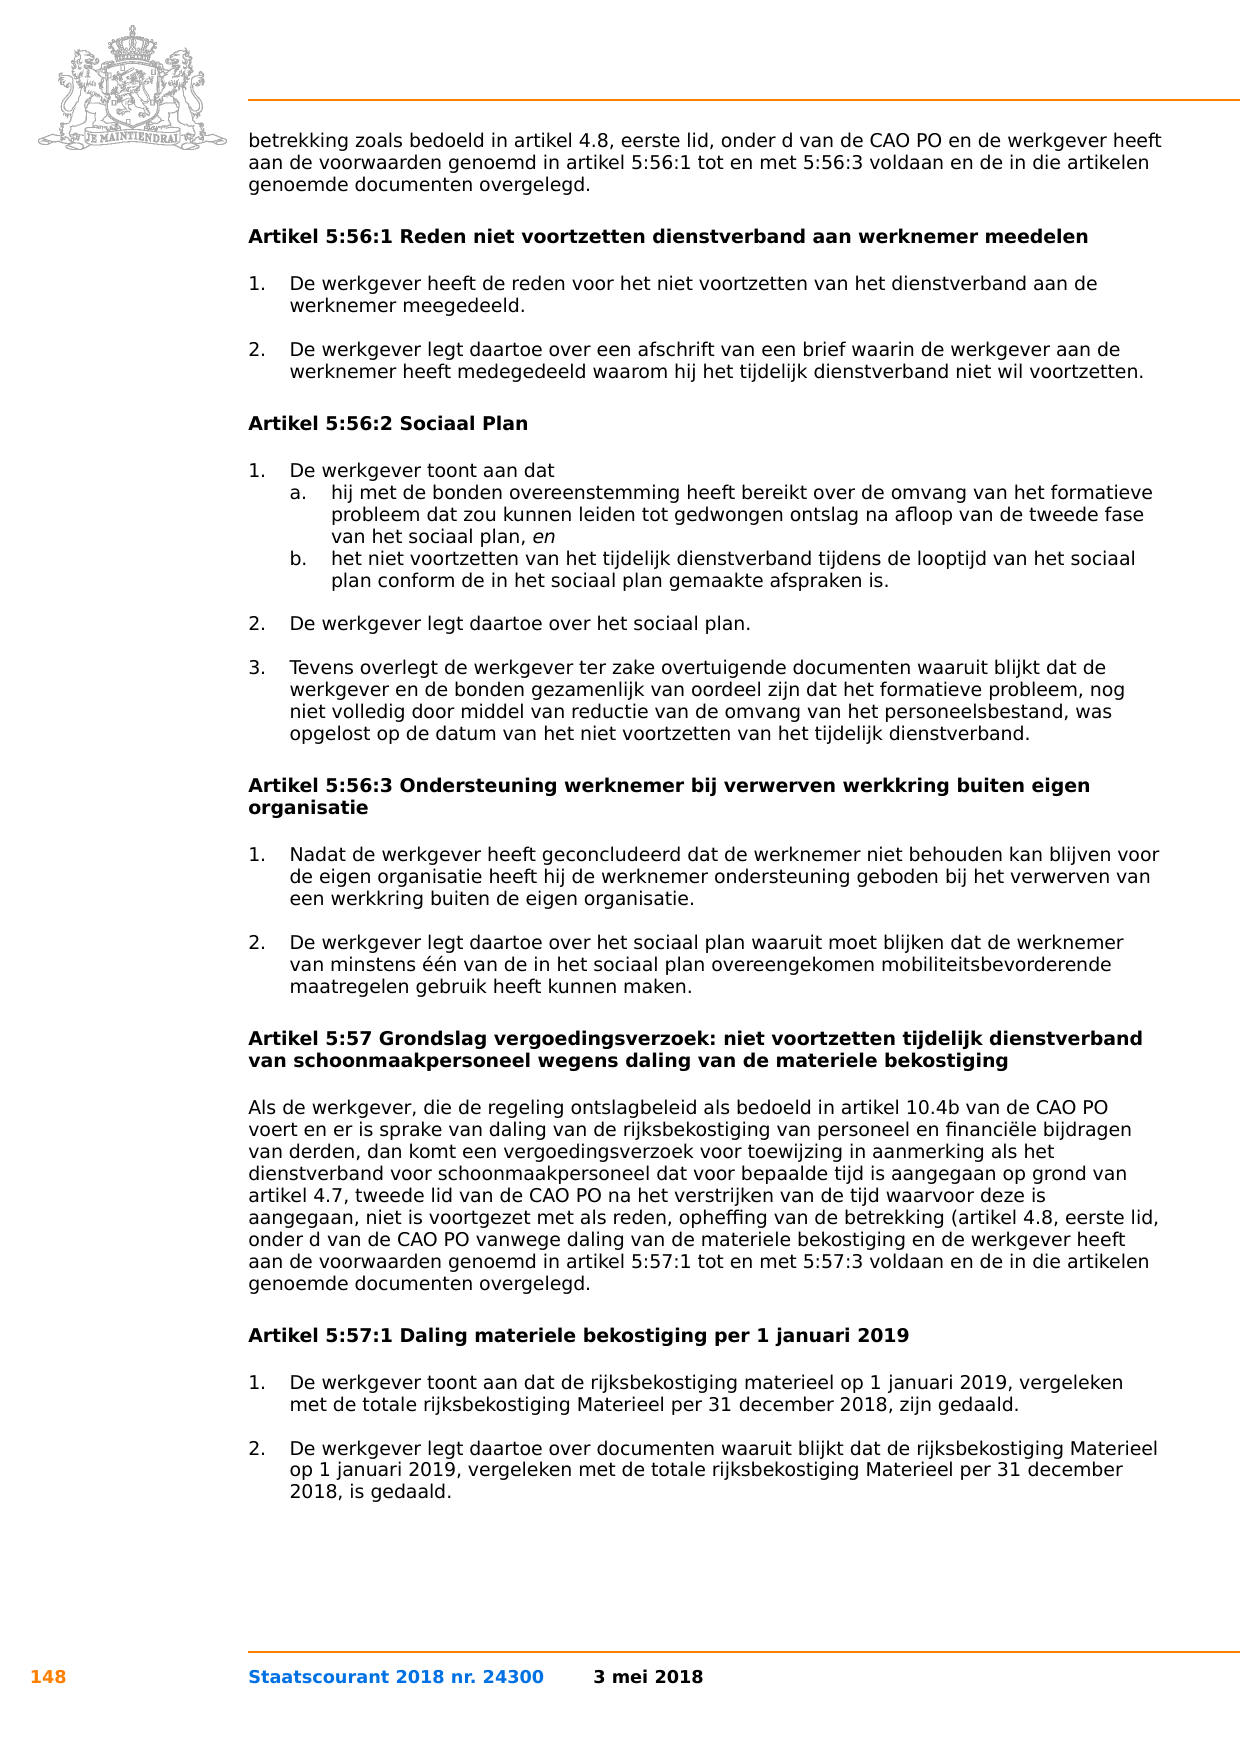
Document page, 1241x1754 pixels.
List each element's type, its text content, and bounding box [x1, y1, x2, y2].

text 1. De werkgever toont aan dat [248, 459, 1163, 482]
subtitle Artikel 5:56:3 Ondersteuning werknemer bij verwerven werkkring buiten eigen organisatie [248, 775, 1163, 819]
text 1. De werkgever heeft de reden voor het niet voortzetten van het dienstverband aan de werknemer meegedeeld. [248, 273, 1163, 317]
text 1. Nadat de werkgever heeft geconcludeerd dat de werknemer niet behouden kan blijven voor de eigen organisatie heeft hij de werknemer ondersteuning geboden bij het verwerven van een werkkring buiten de eigen organisatie. [248, 844, 1163, 910]
text betrekking zoals bedoeld in artikel 4.8, eerste lid, onder d van de CAO PO en de werkgever heeft aan de voorwaarden genoemd in artikel 5:56:1 tot en met 5:56:3 voldaan en de in die artikelen genoemde documenten overgelegd. [248, 130, 1163, 196]
text a. hij met de bonden overeenstemming heeft bereikt over de omvang van het formatieve probleem dat zou kunnen leiden tot gedwongen ontslag na afloop van de tweede fase van het sociaal plan, en [289, 482, 1163, 547]
text 2. De werkgever legt daartoe over een afschrift van een brief waarin de werkgever aan de werknemer heeft medegedeeld waarom hij het tijdelijk dienstverband niet wil voortzetten. [248, 339, 1163, 383]
subtitle Artikel 5:57:1 Daling materiele bekostiging per 1 januari 2019 [248, 1324, 1163, 1347]
subtitle Artikel 5:56:2 Sociaal Plan [248, 413, 1163, 434]
text 2. De werkgever legt daartoe over het sociaal plan. [248, 613, 1163, 635]
text b. het niet voortzetten van het tijdelijk dienstverband tijdens de looptijd van het sociaal plan conform de in het sociaal plan gemaakte afspraken is. [289, 547, 1163, 591]
text 3. Tevens overlegt de werkgever ter zake overtuigende documenten waaruit blijkt dat de werkgever en de bonden gezamenlijk van oordeel zijn dat het formatieve probleem, nog niet volledig door middel van reductie van de omvang van het personeelsbestand, was opgelost op de datum van het niet voortzetten van het tijdelijk dienstverband. [248, 657, 1163, 745]
subtitle Artikel 5:57 Grondslag vergoedingsverzoek: niet voortzetten tijdelijk dienstverband van schoonmaakpersoneel wegens daling van de materiele bekostiging [248, 1028, 1163, 1072]
text 2. De werkgever legt daartoe over documenten waaruit blijkt dat de rijksbekostiging Materieel op 1 januari 2019, vergeleken met de totale rijksbekostiging Materieel per 31 december 2018, is gedaald. [248, 1437, 1163, 1503]
picture [38, 25, 227, 150]
subtitle Artikel 5:56:1 Reden niet voortzetten dienstverband aan werknemer meedelen [248, 226, 1163, 248]
text 2. De werkgever legt daartoe over het sociaal plan waaruit moet blijken dat de werknemer van minstens één van de in het sociaal plan overeengekomen mobiliteitsbevorderende maatregelen gebruik heeft kunnen maken. [248, 932, 1163, 998]
text Als de werkgever, die de regeling ontslagbeleid als bedoeld in artikel 10.4b van de CAO PO voert en er is sprake van daling van de rijksbekostiging van personeel en financiële bijdragen van derden, dan komt een vergoedingsverzoek voor toewijzing in aanmerking als het dienstverband voor schoonmaakpersoneel dat voor bepaalde tijd is aangegaan op grond van artikel 4.7, tweede lid van de CAO PO na het verstrijken van de tijd waarvoor deze is aangegaan, niet is voortgezet met als reden, opheffing van de betrekking (artikel 4.8, eerste lid, onder d van de CAO PO vanwege daling van de materiele bekostiging en de werkgever heeft aan de voorwaarden genoemd in artikel 5:57:1 tot en met 5:57:3 voldaan en de in die artikelen genoemde documenten overgelegd. [248, 1097, 1163, 1294]
text 1. De werkgever toont aan dat de rijksbekostiging materieel op 1 januari 2019, vergeleken met de totale rijksbekostiging Materieel per 31 december 2018, zijn gedaald. [248, 1372, 1163, 1416]
